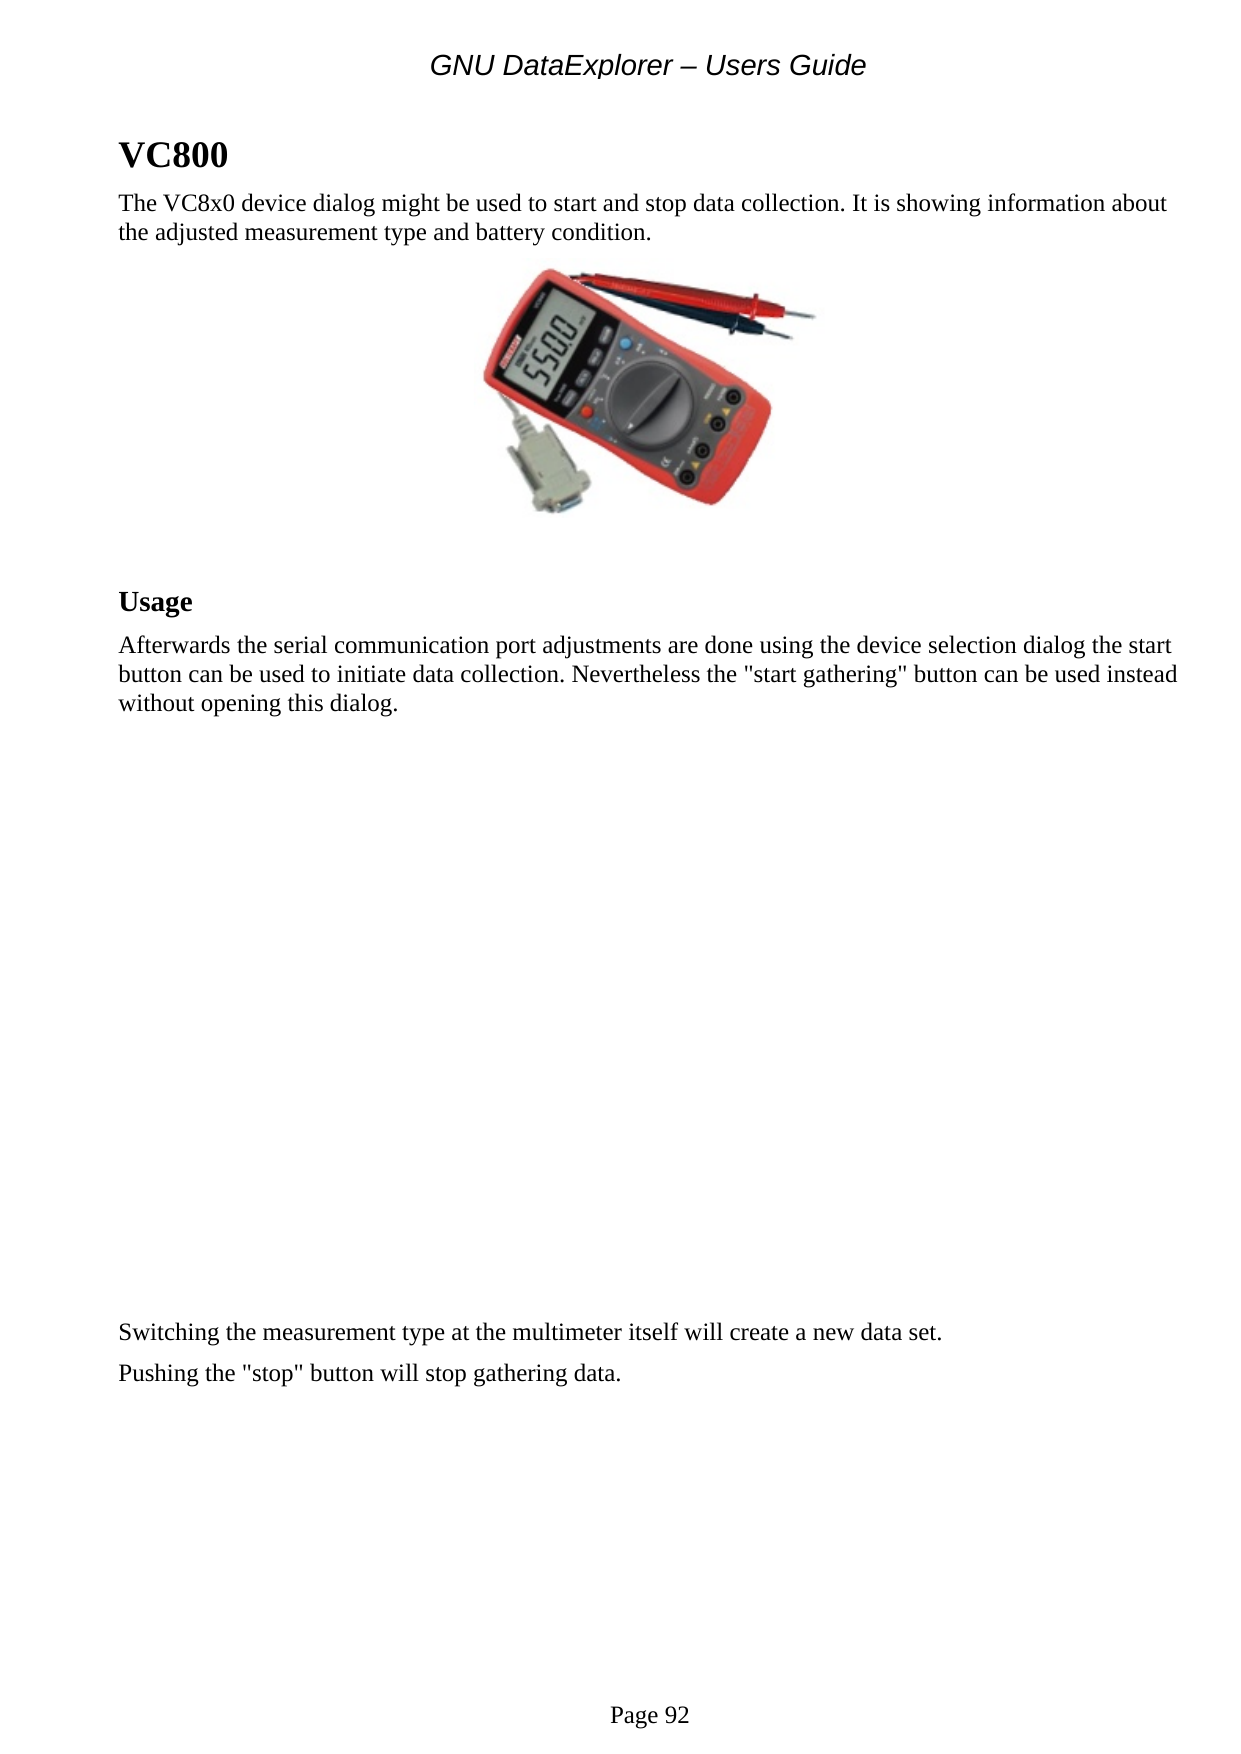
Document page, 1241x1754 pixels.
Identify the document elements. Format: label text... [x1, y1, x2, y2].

text The VC8x0 device dialog might be used to start and stop data collection. It is showing information about the adjusted measurement type and battery condition. [118, 188, 1181, 246]
text Pushing the "stop" button will stop gathering data. [118, 1358, 1181, 1387]
text Switching the measurement type at the multimeter itself will create a new data set. [118, 1317, 1181, 1346]
text Afterwards the serial communication port adjustments are done using the device selection dialog the start button can be used to initiate data collection. Nevertheless the "start gathering" button can be used instead without opening this dialog. [118, 630, 1181, 716]
subtitle Usage [118, 584, 1181, 618]
subtitle VC800 [118, 133, 1181, 176]
picture [473, 258, 826, 518]
